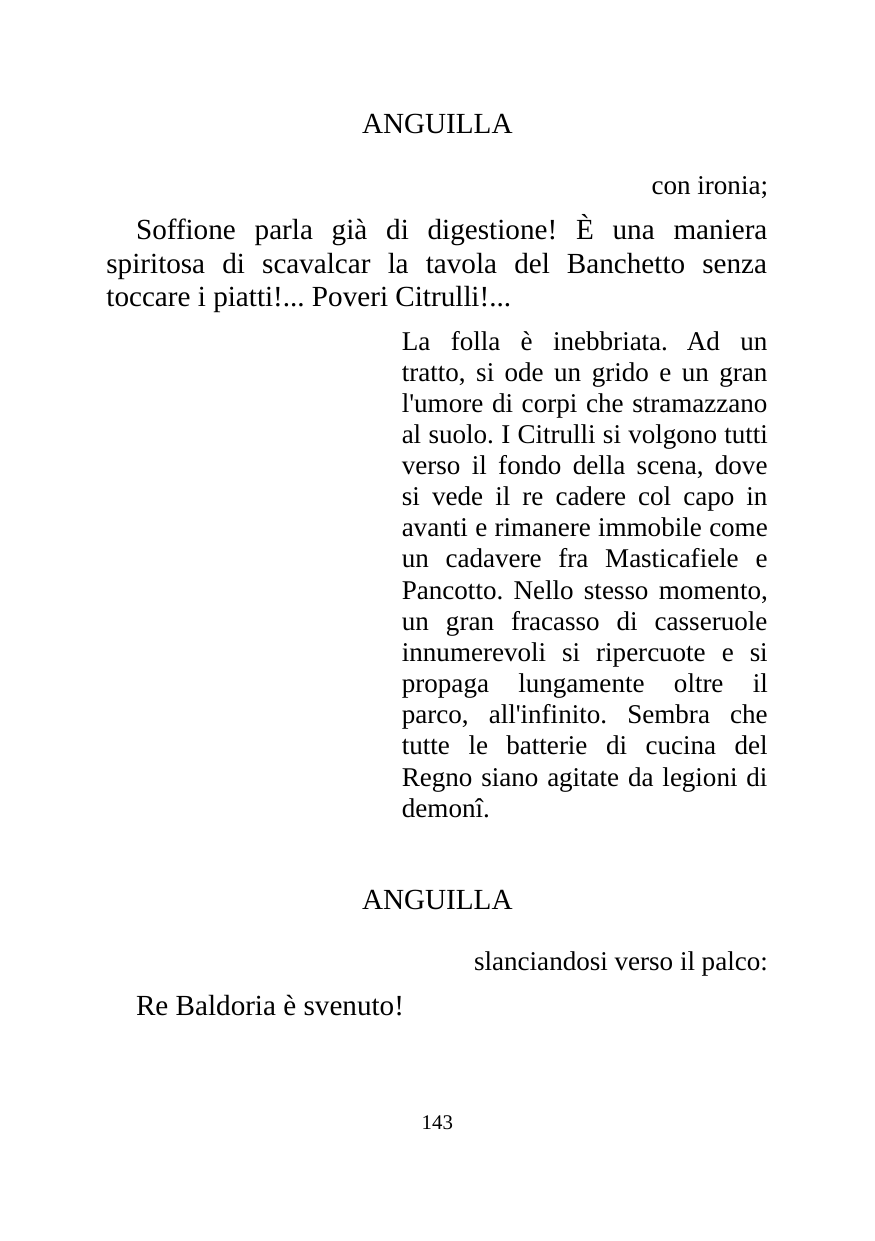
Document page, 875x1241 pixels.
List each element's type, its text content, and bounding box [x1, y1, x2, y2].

text ANGUILLA [106, 882, 768, 916]
text ANGUILLA [106, 106, 768, 140]
text con ironia; [402, 169, 768, 200]
text La folla è inebbriata. Ad un tratto, si ode un grido e un gran l'umore di corpi che stramazzano al suolo. I Citrulli si volgono tutti verso il fondo della scena, dove si vede il re cadere col capo in avanti e rimanere immobile come un cadavere fra Masticafiele e Pancotto. Nello stesso momento, un gran fracasso di casseruole innumerevoli si ripercuote e si propaga lungamente oltre il parco, all'infinito. Sembra che tutte le batterie di cucina del Regno siano agitate da legioni di demonî. [402, 324, 768, 823]
text Soffione parla già di digestione! È una maniera spiritosa di scavalcar la tavola del Banchetto senza toccare i piatti!... Poveri Citrulli!... [106, 212, 768, 313]
text slanciandosi verso il palco: [402, 945, 768, 976]
text Re Baldoria è svenuto! [106, 988, 768, 1021]
